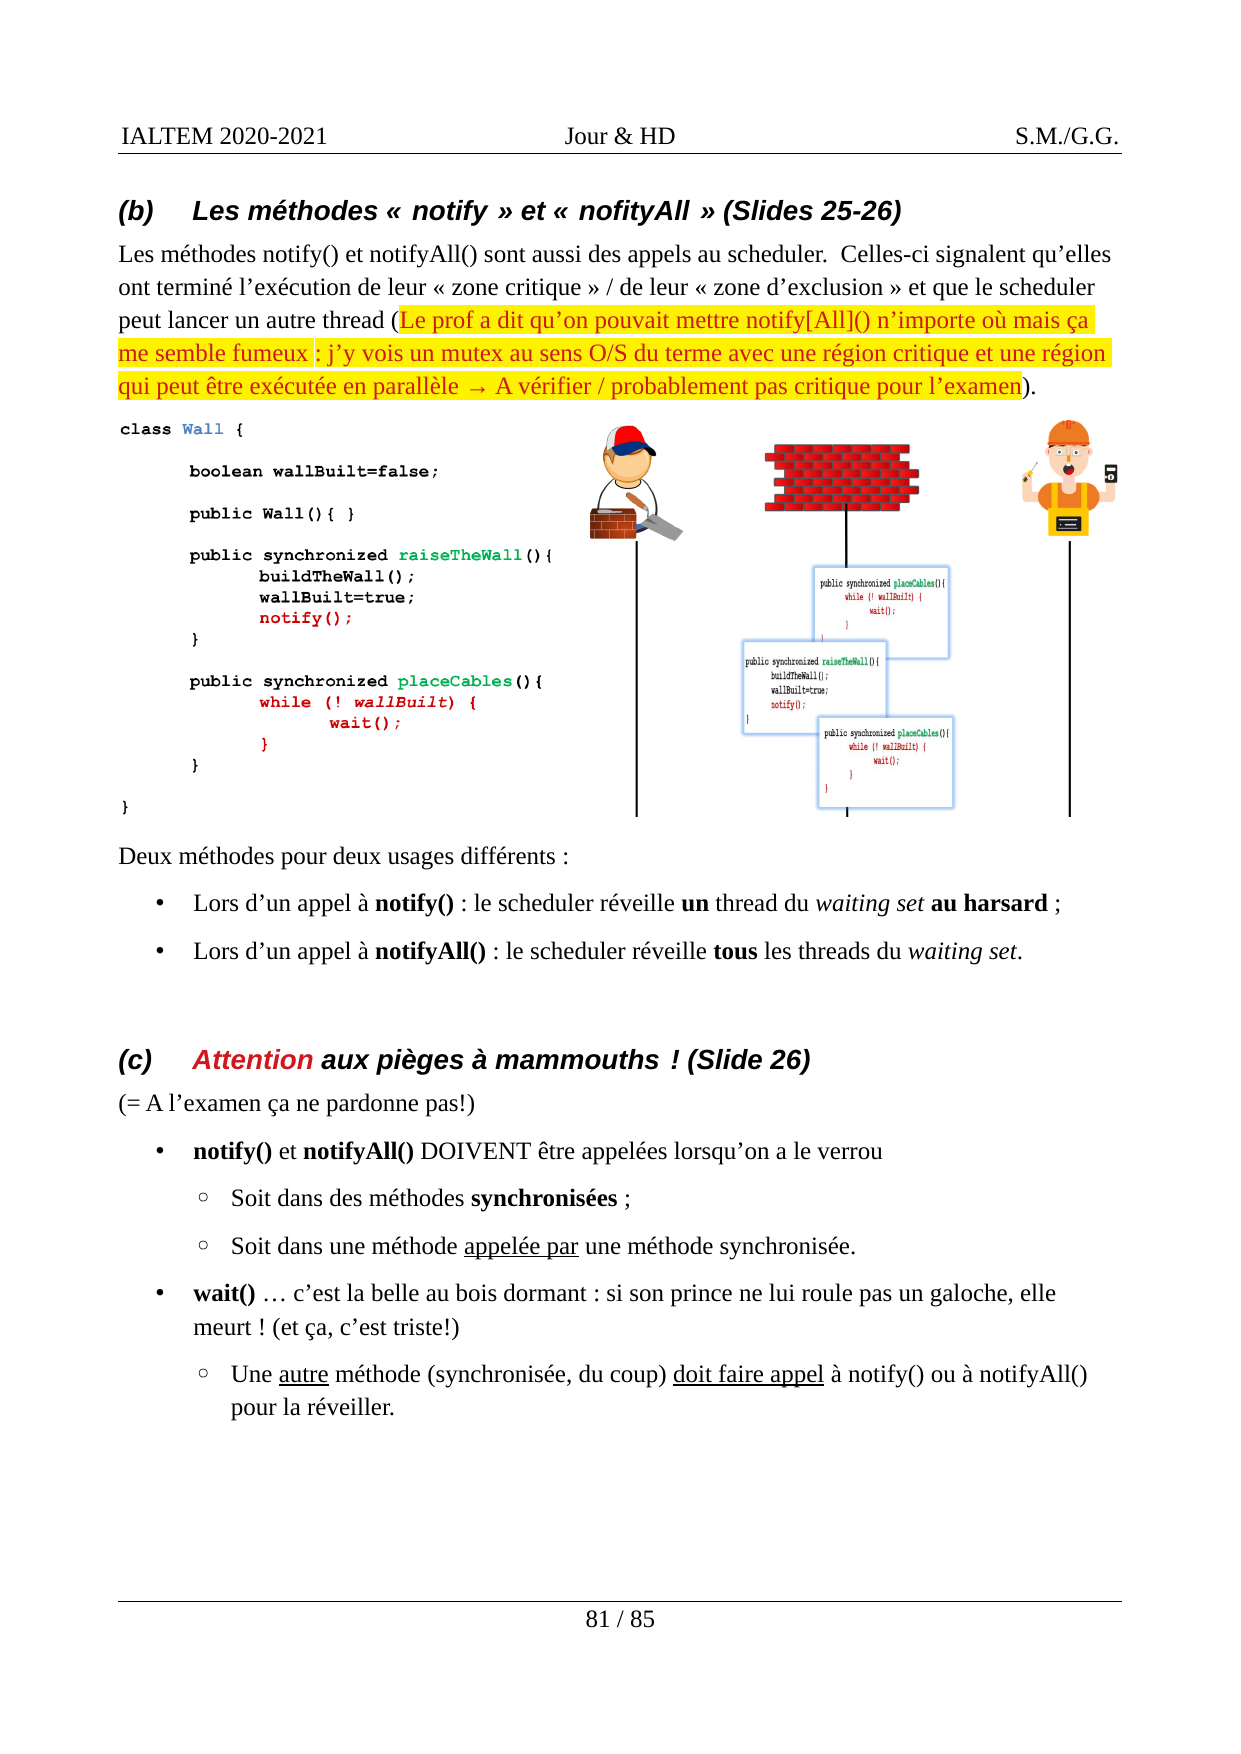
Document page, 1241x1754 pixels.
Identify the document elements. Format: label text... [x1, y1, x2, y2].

picture [118, 418, 551, 817]
picture [587, 419, 1120, 817]
list notify() et notifyAll() DOIVENT être appelées lorsqu’on a le verrou [156, 1136, 1122, 1164]
subtitle Les méthodes « notify » et « nofityAll » (Slides 25-26) [118, 195, 1122, 227]
list Une autre méthode (synchronisée, du coup) doit faire appel à notify() ou à notifyAll() pour la réveiller. [193, 1359, 1122, 1421]
text Deux méthodes pour deux usages différents : [118, 841, 1122, 869]
list Lors d’un appel à notify() : le scheduler réveille un thread du waiting set au harsard ; [156, 888, 1122, 917]
subtitle Attention aux pièges à mammouths ! (Slide 26) [118, 1044, 1122, 1076]
text (= A l’examen ça ne pardonne pas!) [118, 1088, 1122, 1117]
list Lors d’un appel à notifyAll() : le scheduler réveille tous les threads du waiting set. [156, 936, 1122, 965]
text Les méthodes notify() et notifyAll() sont aussi des appels au scheduler. Celles-ci signalent qu’elles ont terminé l’exécution de leur « zone critique » / de leur « zone d’exclusion » et que le scheduler peut lancer un autre thread (Le prof a dit qu’on pouvait mettre notify[All]() n’importe où mais ça me semble fumeux : j’y vois un mutex au sens O/S du terme avec une région critique et une région qui peut être exécutée en parallèle → A vérifier / probablement pas critique pour l’examen). [118, 239, 1122, 400]
list Soit dans une méthode appelée par une méthode synchronisée. [193, 1231, 1122, 1260]
list Soit dans des méthodes synchronisées ; [193, 1183, 1122, 1212]
list wait() … c’est la belle au bois dormant : si son prince ne lui roule pas un galoche, elle meurt ! (et ça, c’est triste!) [156, 1278, 1122, 1340]
